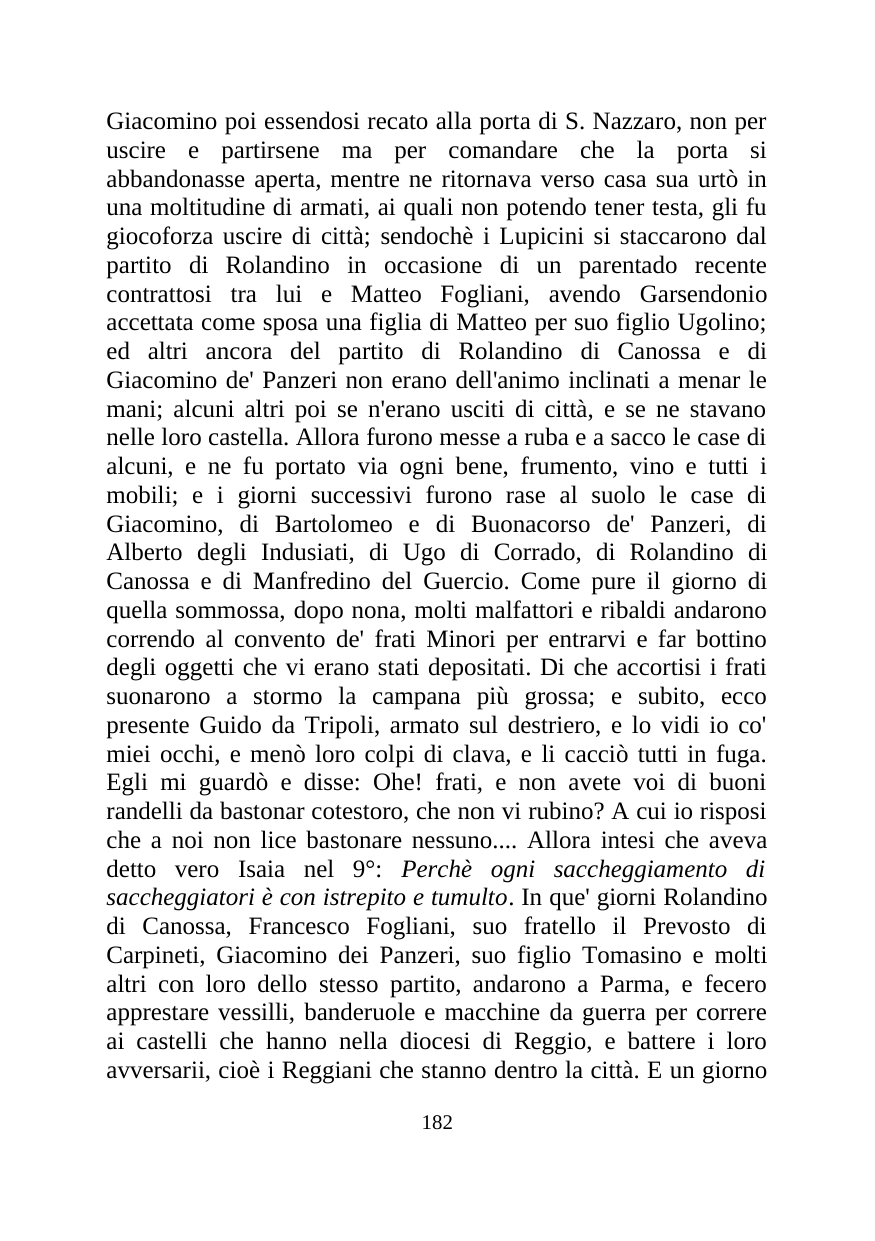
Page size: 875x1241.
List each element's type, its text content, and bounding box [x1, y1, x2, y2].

text Giacomino poi essendosi recato alla porta di S. Nazzaro, non per uscire e partirsene ma per comandare che la porta si abbandonasse aperta, mentre ne ritornava verso casa sua urtò in una moltitudine di armati, ai quali non potendo tener testa, gli fu giocoforza uscire di città; sendochè i Lupicini si staccarono dal partito di Rolandino in occasione di un parentado recente contrattosi tra lui e Matteo Fogliani, avendo Garsendonio accettata come sposa una figlia di Matteo per suo figlio Ugolino; ed altri ancora del partito di Rolandino di Canossa e di Giacomino de' Panzeri non erano dell'animo inclinati a menar le mani; alcuni altri poi se n'erano usciti di città, e se ne stavano nelle loro castella. Allora furono messe a ruba e a sacco le case di alcuni, e ne fu portato via ogni bene, frumento, vino e tutti i mobili; e i giorni successivi furono rase al suolo le case di Giacomino, di Bartolomeo e di Buonacorso de' Panzeri, di Alberto degli Indusiati, di Ugo di Corrado, di Rolandino di Canossa e di Manfredino del Guercio. Come pure il giorno di quella sommossa, dopo nona, molti malfattori e ribaldi andarono correndo al convento de' frati Minori per entrarvi e far bottino degli oggetti che vi erano stati depositati. Di che accortisi i frati suonarono a stormo la campana più grossa; e subito, ecco presente Guido da Tripoli, armato sul destriero, e lo vidi io co' miei occhi, e menò loro colpi di clava, e li cacciò tutti in fuga. Egli mi guardò e disse: Ohe! frati, e non avete voi di buoni randelli da bastonar cotestoro, che non vi rubino? A cui io risposi che a noi non lice bastonare nessuno.... Allora intesi che aveva detto vero Isaia nel 9°: Perchè ogni saccheggiamento di saccheggiatori è con istrepito e tumulto. In que' giorni Rolandino di Canossa, Francesco Fogliani, suo fratello il Prevosto di Carpineti, Giacomino dei Panzeri, suo figlio Tomasino e molti altri con loro dello stesso partito, andarono a Parma, e fecero apprestare vessilli, banderuole e macchine da guerra per correre ai castelli che hanno nella diocesi di Reggio, e battere i loro avversarii, cioè i Reggiani che stanno dentro la città. E un giorno [106, 106, 768, 1084]
